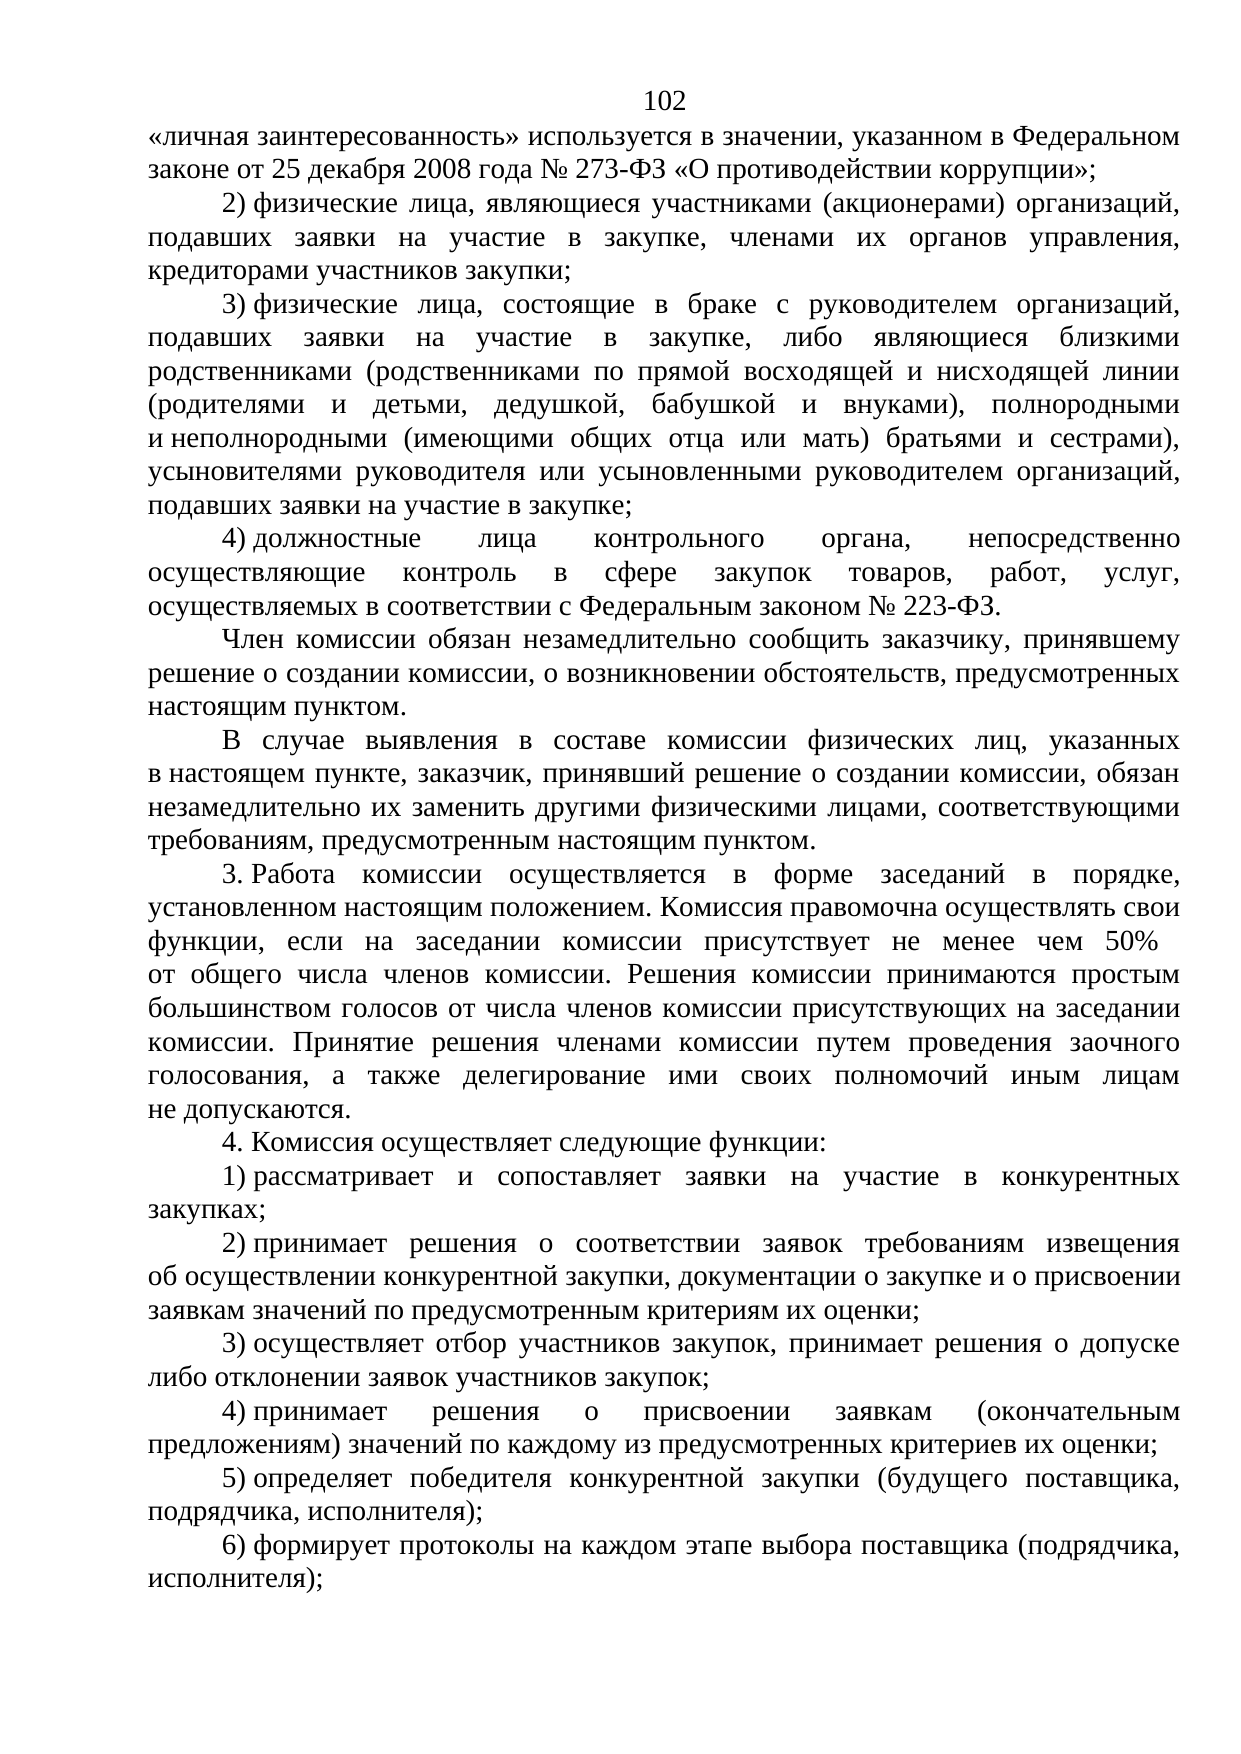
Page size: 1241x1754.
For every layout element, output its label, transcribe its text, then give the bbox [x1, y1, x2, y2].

text «личная заинтересованность» используется в значении, указанном в Федеральном законе от 25 декабря 2008 года № 273-ФЗ «О противодействии коррупции»; [148, 118, 1181, 185]
text В случае выявления в составе комиссии физических лиц, указанных в настоящем пункте, заказчик, принявший решение о создании комиссии, обязан незамедлительно их заменить другими физическими лицами, соответствующими требованиям, предусмотренным настоящим пунктом. [148, 722, 1181, 856]
text 1) рассматривает и сопоставляет заявки на участие в конкурентных закупках; [148, 1158, 1181, 1225]
text 4. Комиссия осуществляет следующие функции: [148, 1124, 1181, 1158]
text 5) определяет победителя конкурентной закупки (будущего поставщика, подрядчика, исполнителя); [148, 1460, 1181, 1527]
text 3) осуществляет отбор участников закупок, принимает решения о допуске либо отклонении заявок участников закупок; [148, 1326, 1181, 1393]
text 3. Работа комиссии осуществляется в форме заседаний в порядке, установленном настоящим положением. Комиссия правомочна осуществлять свои функции, если на заседании комиссии присутствует не менее чем 50% от общего числа членов комиссии. Решения комиссии принимаются простым большинством голосов от числа членов комиссии присутствующих на заседании комиссии. Принятие решения членами комиссии путем проведения заочного голосования, а также делегирование ими своих полномочий иным лицам не допускаются. [148, 856, 1181, 1124]
text Член комиссии обязан незамедлительно сообщить заказчику, принявшему решение о создании комиссии, о возникновении обстоятельств, предусмотренных настоящим пунктом. [148, 621, 1181, 722]
text 3) физические лица, состоящие в браке с руководителем организаций, подавших заявки на участие в закупке, либо являющиеся близкими родственниками (родственниками по прямой восходящей и нисходящей линии (родителями и детьми, дедушкой, бабушкой и внуками), полнородными и неполнородными (имеющими общих отца или мать) братьями и сестрами), усыновителями руководителя или усыновленными руководителем организаций, подавших заявки на участие в закупке; [148, 286, 1181, 521]
text 6) формирует протоколы на каждом этапе выбора поставщика (подрядчика, исполнителя); [148, 1527, 1181, 1594]
text 4) принимает решения о присвоении заявкам (окончательным предложениям) значений по каждому из предусмотренных критериев их оценки; [148, 1393, 1181, 1460]
text 4) должностные лица контрольного органа, непосредственно осуществляющие контроль в сфере закупок товаров, работ, услуг, осуществляемых в соответствии с Федеральным законом № 223-ФЗ. [148, 521, 1181, 621]
text 2) принимает решения о соответствии заявок требованиям извещения об осуществлении конкурентной закупки, документации о закупке и о присвоении заявкам значений по предусмотренным критериям их оценки; [148, 1225, 1181, 1326]
text 2) физические лица, являющиеся участниками (акционерами) организаций, подавших заявки на участие в закупке, членами их органов управления, кредиторами участников закупки; [148, 185, 1181, 286]
